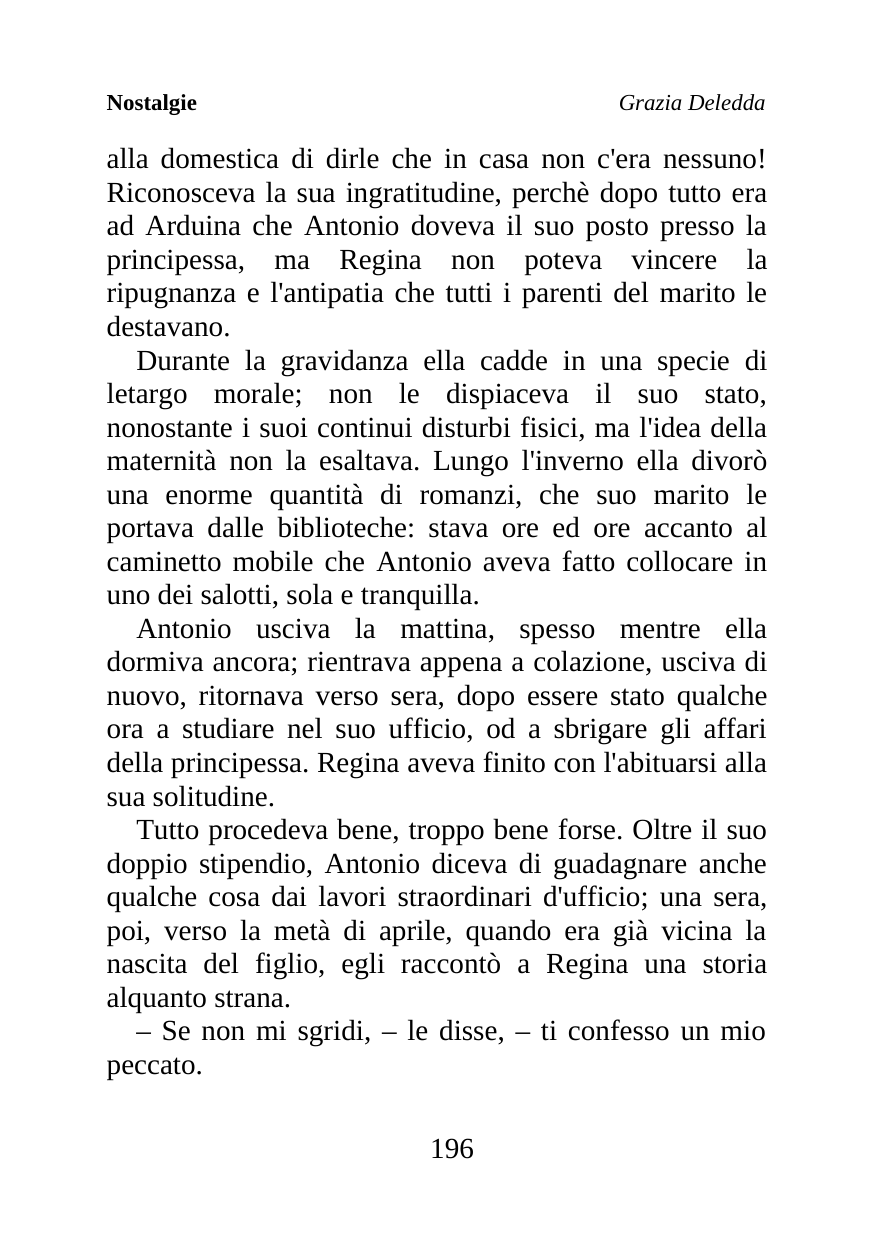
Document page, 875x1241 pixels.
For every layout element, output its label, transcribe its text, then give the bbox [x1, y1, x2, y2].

text Tutto procedeva bene, troppo bene forse. Oltre il suo doppio stipendio, Antonio diceva di guadagnare anche qualche cosa dai lavori straordinari d'ufficio; una sera, poi, verso la metà di aprile, quando era già vicina la nascita del figlio, egli raccontò a Regina una storia alquanto strana. [106, 812, 768, 1013]
text Antonio usciva la mattina, spesso mentre ella dormiva ancora; rientrava appena a colazione, usciva di nuovo, ritornava verso sera, dopo essere stato qualche ora a studiare nel suo ufficio, od a sbrigare gli affari della principessa. Regina aveva finito con l'abituarsi alla sua solitudine. [106, 611, 768, 812]
text – Se non mi sgridi, – le disse, – ti confesso un mio peccato. [106, 1013, 768, 1081]
text Durante la gravidanza ella cadde in una specie di letargo morale; non le dispiaceva il suo stato, nonostante i suoi continui disturbi fisici, ma l'idea della maternità non la esaltava. Lungo l'inverno ella divorò una enorme quantità di romanzi, che suo marito le portava dalle biblioteche: stava ore ed ore accanto al caminetto mobile che Antonio aveva fatto collocare in uno dei salotti, sola e tranquilla. [106, 343, 768, 611]
text alla domestica di dirle che in casa non c'era nessuno! Riconosceva la sua ingratitudine, perchè dopo tutto era ad Arduina che Antonio doveva il suo posto presso la principessa, ma Regina non poteva vincere la ripugnanza e l'antipatia che tutti i parenti del marito le destavano. [106, 141, 768, 343]
